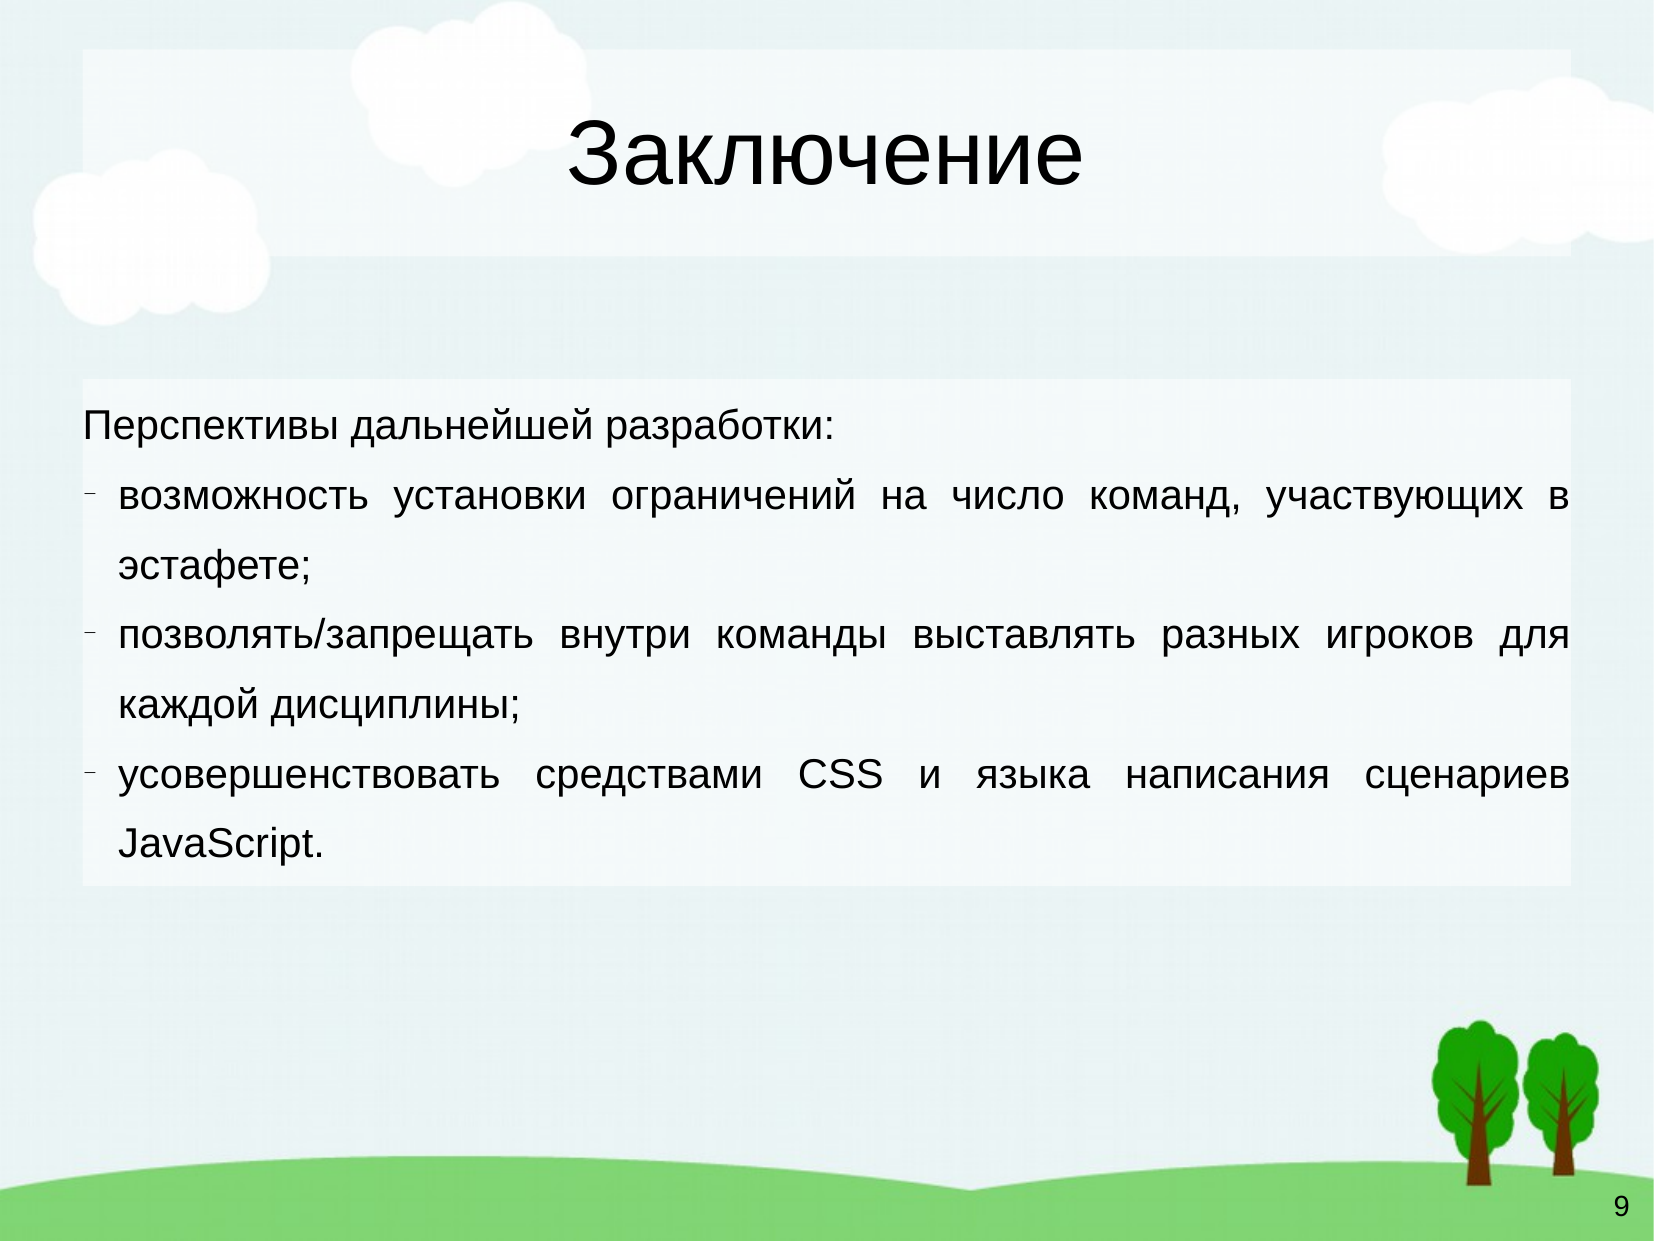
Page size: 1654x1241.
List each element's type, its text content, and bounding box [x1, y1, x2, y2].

title Заключение [82, 49, 1571, 257]
picture [0, 0, 1654, 1241]
list Перспективы дальнейшей разработки: возможность установки ограничений на число команд, участвующих в эстафете; позволять/запрещать внутри команды выставлять разных игроков для каждой дисциплины; усовершенствовать средствами CSS и языка написания сценариев JavaScript. [82, 378, 1571, 886]
